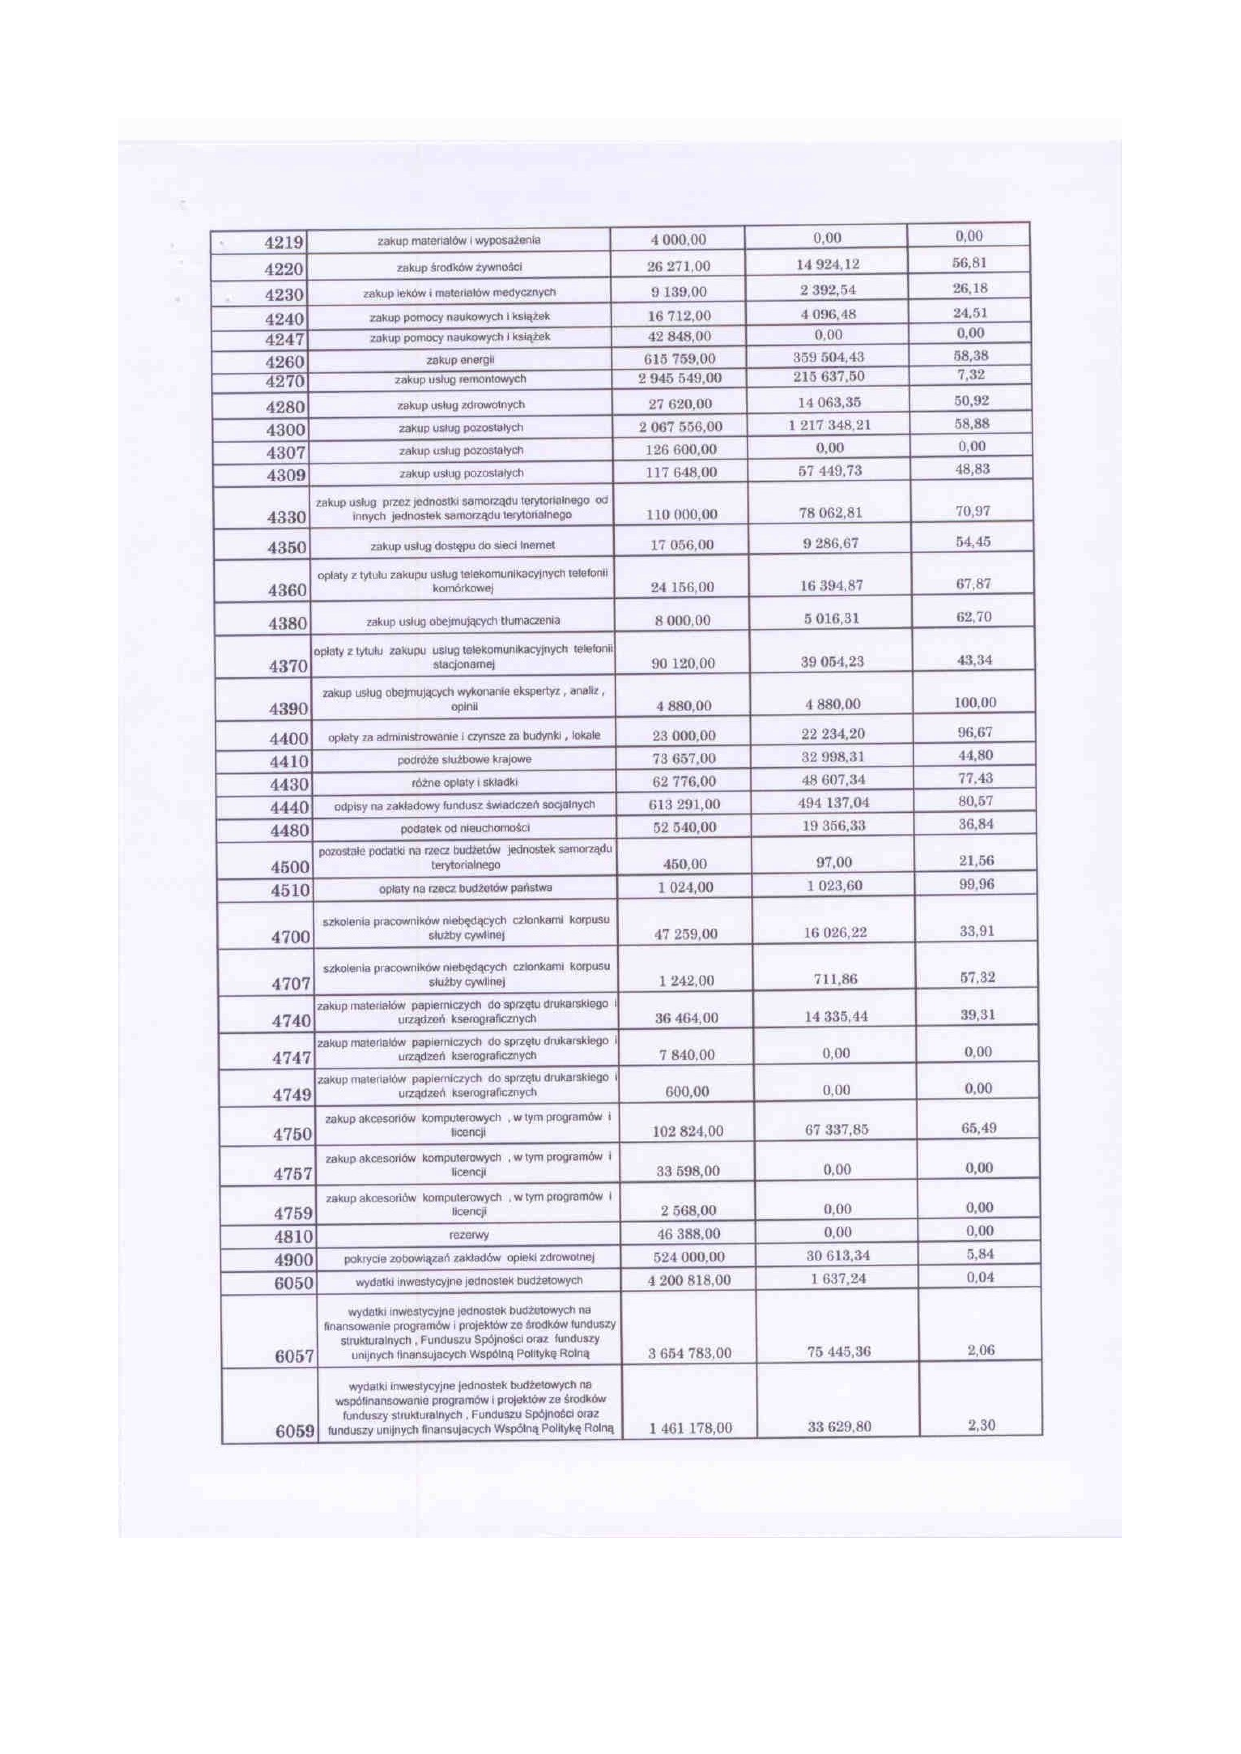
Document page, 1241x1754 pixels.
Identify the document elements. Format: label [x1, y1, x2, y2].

picture [118, 118, 1122, 1538]
